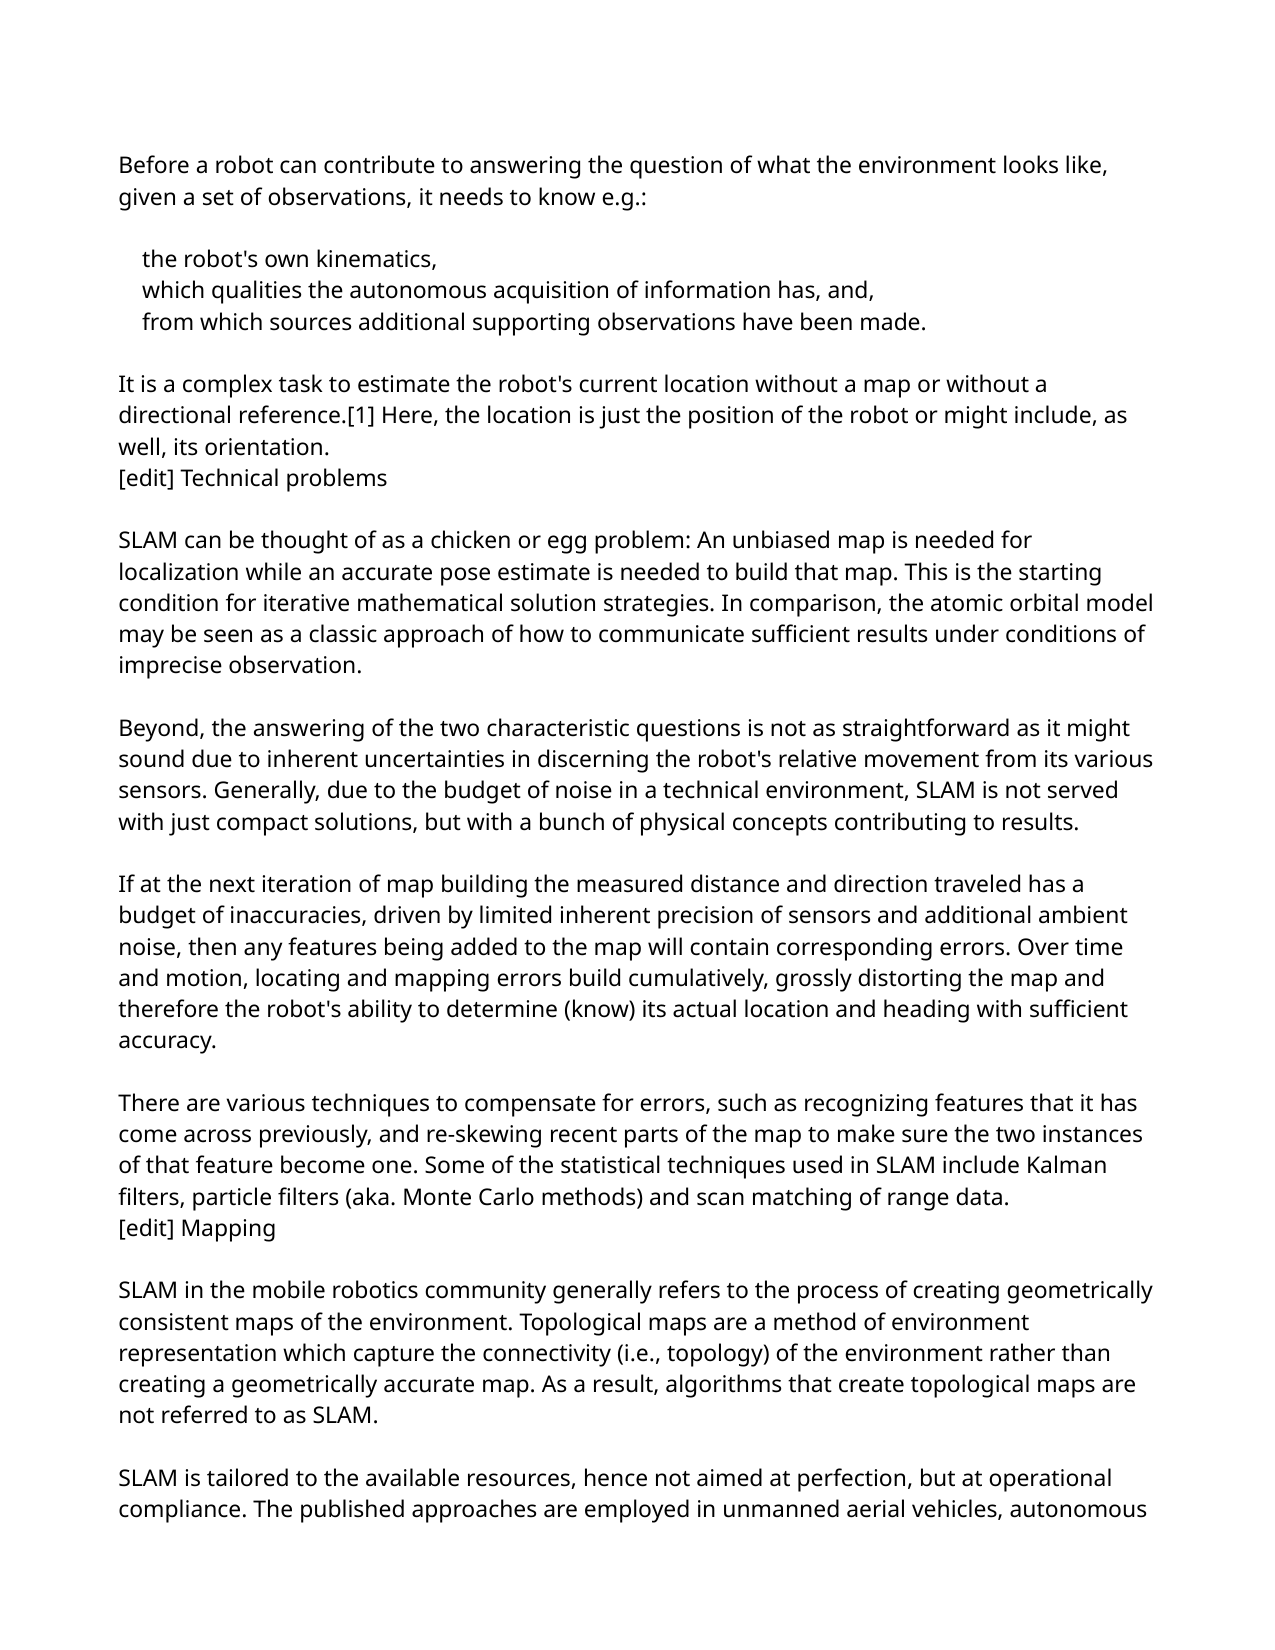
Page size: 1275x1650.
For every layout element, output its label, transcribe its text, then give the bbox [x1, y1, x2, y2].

text SLAM is tailored to the available resources, hence not aimed at perfection, but at operational compliance. The published approaches are employed in unmanned aerial vehicles, autonomous [118, 1462, 1157, 1524]
text Before a robot can contribute to answering the question of what the environment looks like, given a set of observations, it needs to know e.g.: [118, 149, 1157, 212]
text It is a complex task to estimate the robot's current location without a map or without a directional reference.[1] Here, the location is just the position of the robot or might include, as well, its orientation. [118, 368, 1157, 462]
text [edit] Mapping [118, 1212, 1157, 1243]
text from which sources additional supporting observations have been made. [118, 306, 1157, 337]
text If at the next iteration of map building the measured distance and direction traveled has a budget of inaccuracies, driven by limited inherent precision of sensors and additional ambient noise, then any features being added to the map will contain corresponding errors. Over time and motion, locating and mapping errors build cumulatively, grossly distorting the map and therefore the robot's ability to determine (know) its actual location and heading with sufficient accuracy. [118, 868, 1157, 1056]
text SLAM in the mobile robotics community generally refers to the process of creating geometrically consistent maps of the environment. Topological maps are a method of environment representation which capture the connectivity (i.e., topology) of the environment rather than creating a geometrically accurate map. As a result, algorithms that create topological maps are not referred to as SLAM. [118, 1274, 1157, 1431]
text SLAM can be thought of as a chicken or egg problem: An unbiased map is needed for localization while an accurate pose estimate is needed to build that map. This is the starting condition for iterative mathematical solution strategies. In comparison, the atomic orbital model may be seen as a classic approach of how to communicate sufficient results under conditions of imprecise observation. [118, 524, 1157, 681]
text which qualities the autonomous acquisition of information has, and, [118, 274, 1157, 306]
text [edit] Technical problems [118, 462, 1157, 493]
text the robot's own kinematics, [118, 243, 1157, 274]
text Beyond, the answering of the two characteristic questions is not as straightforward as it might sound due to inherent uncertainties in discerning the robot's relative movement from its various sensors. Generally, due to the budget of noise in a technical environment, SLAM is not served with just compact solutions, but with a bunch of physical concepts contributing to results. [118, 712, 1157, 837]
text There are various techniques to compensate for errors, such as recognizing features that it has come across previously, and re-skewing recent parts of the map to make sure the two instances of that feature become one. Some of the statistical techniques used in SLAM include Kalman filters, particle filters (aka. Monte Carlo methods) and scan matching of range data. [118, 1087, 1157, 1212]
